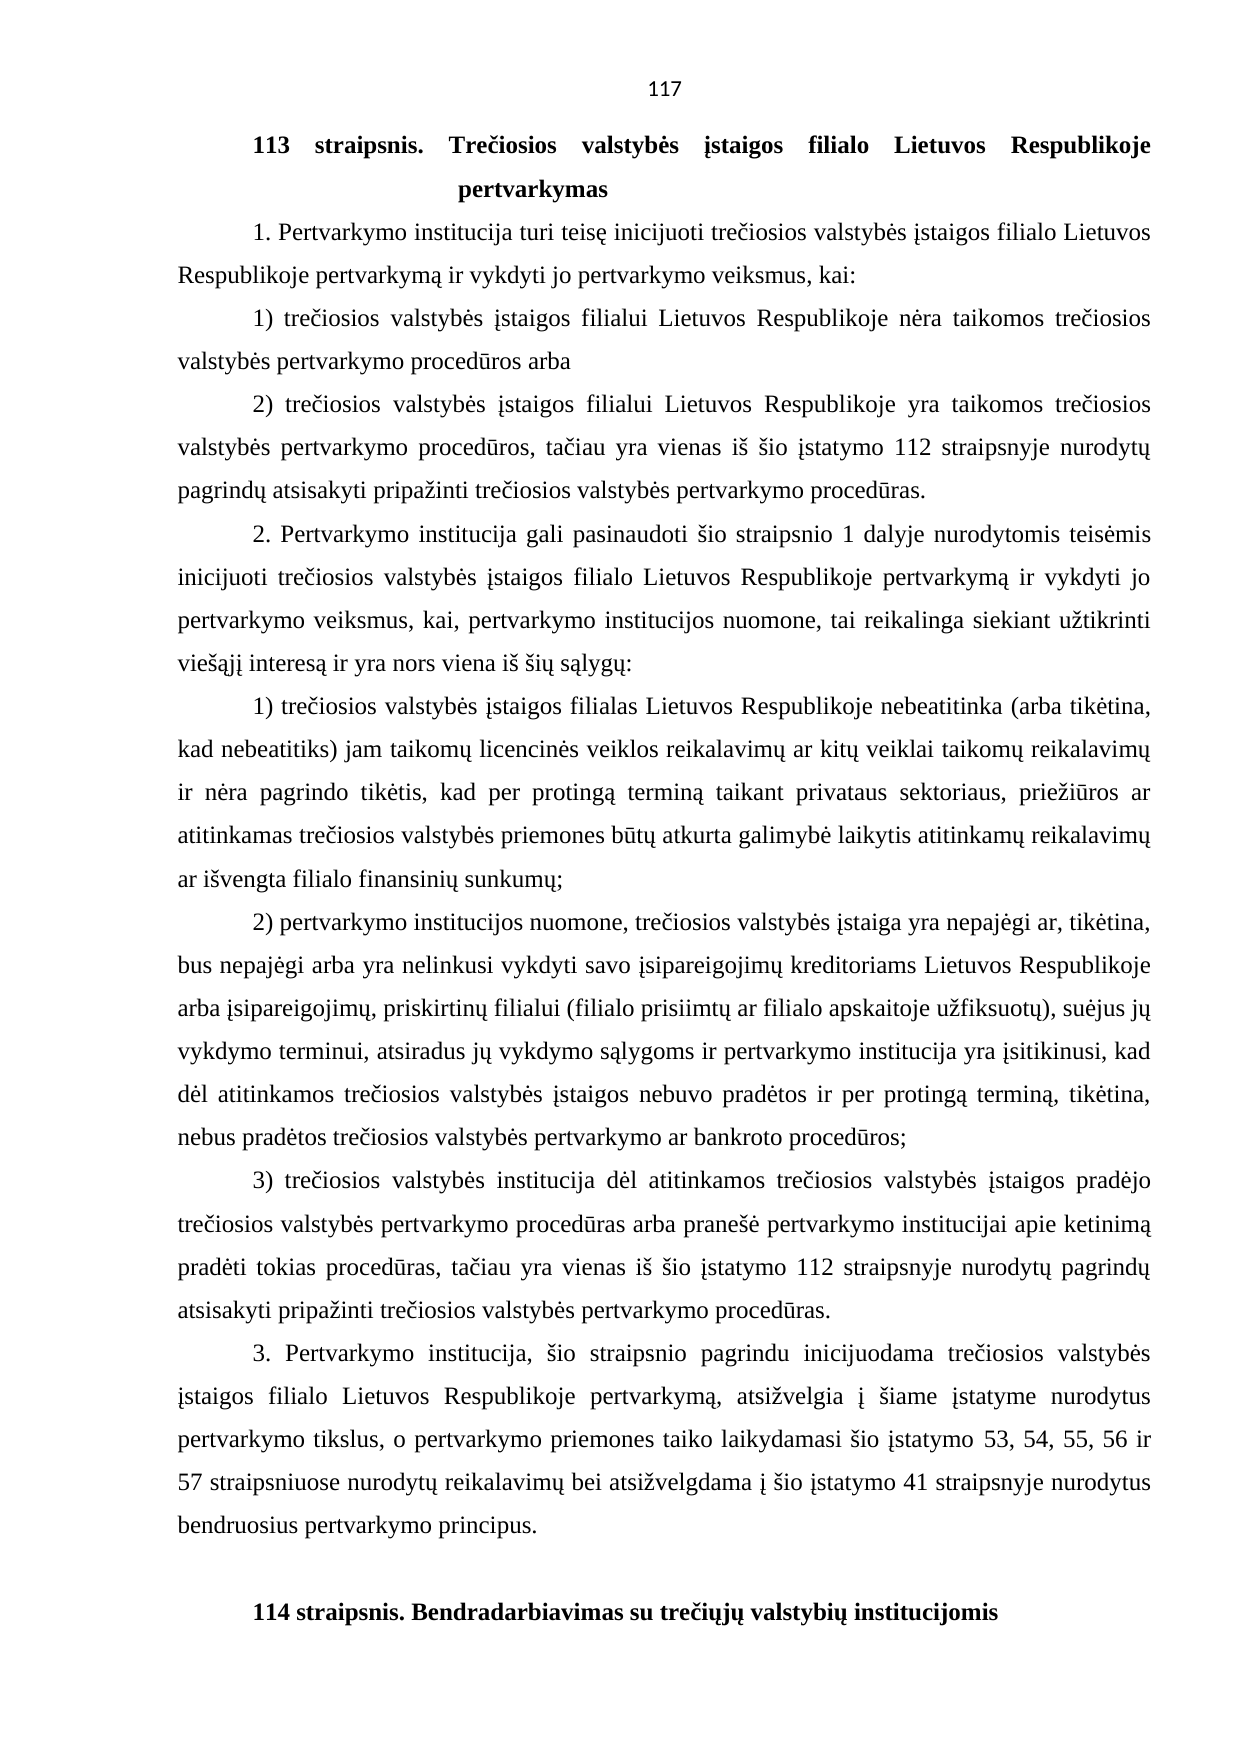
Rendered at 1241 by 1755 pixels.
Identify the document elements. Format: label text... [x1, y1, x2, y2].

text 3. Pertvarkymo institucija, šio straipsnio pagrindu inicijuodama trečiosios valstybės įstaigos filialo Lietuvos Respublikoje pertvarkymą, atsižvelgia į šiame įstatyme nurodytus pertvarkymo tikslus, o pertvarkymo priemones taiko laikydamasi šio įstatymo 53, 54, 55, 56 ir 57 straipsniuose nurodytų reikalavimų bei atsižvelgdama į šio įstatymo 41 straipsnyje nurodytus bendruosius pertvarkymo principus. [177, 1338, 1152, 1539]
text 3) trečiosios valstybės institucija dėl atitinkamos trečiosios valstybės įstaigos pradėjo trečiosios valstybės pertvarkymo procedūras arba pranešė pertvarkymo institucijai apie ketinimą pradėti tokias procedūras, tačiau yra vienas iš šio įstatymo 112 straipsnyje nurodytų pagrindų atsisakyti pripažinti trečiosios valstybės pertvarkymo procedūras. [177, 1166, 1152, 1324]
text 1) trečiosios valstybės įstaigos filialas Lietuvos Respublikoje nebeatitinka (arba tikėtina, kad nebeatitiks) jam taikomų licencinės veiklos reikalavimų ar kitų veiklai taikomų reikalavimų ir nėra pagrindo tikėtis, kad per protingą terminą taikant privataus sektoriaus, priežiūros ar atitinkamas trečiosios valstybės priemones būtų atkurta galimybė laikytis atitinkamų reikalavimų ar išvengta filialo finansinių sunkumų; [177, 691, 1152, 892]
text 2. Pertvarkymo institucija gali pasinaudoti šio straipsnio 1 dalyje nurodytomis teisėmis inicijuoti trečiosios valstybės įstaigos filialo Lietuvos Respublikoje pertvarkymą ir vykdyti jo pertvarkymo veiksmus, kai, pertvarkymo institucijos nuomone, tai reikalinga siekiant užtikrinti viešąjį interesą ir yra nors viena iš šių sąlygų: [177, 519, 1152, 677]
text 2) trečiosios valstybės įstaigos filialui Lietuvos Respublikoje yra taikomos trečiosios valstybės pertvarkymo procedūros, tačiau yra vienas iš šio įstatymo 112 straipsnyje nurodytų pagrindų atsisakyti pripažinti trečiosios valstybės pertvarkymo procedūras. [177, 389, 1152, 504]
text 1. Pertvarkymo institucija turi teisę inicijuoti trečiosios valstybės įstaigos filialo Lietuvos Respublikoje pertvarkymą ir vykdyti jo pertvarkymo veiksmus, kai: [177, 217, 1152, 289]
text 113 straipsnis. Trečiosios valstybės įstaigos filialo Lietuvos Respublikoje pertvarkymas [252, 131, 1152, 202]
text 2) pertvarkymo institucijos nuomone, trečiosios valstybės įstaiga yra nepajėgi ar, tikėtina, bus nepajėgi arba yra nelinkusi vykdyti savo įsipareigojimų kreditoriams Lietuvos Respublikoje arba įsipareigojimų, priskirtinų filialui (filialo prisiimtų ar filialo apskaitoje užfiksuotų), suėjus jų vykdymo terminui, atsiradus jų vykdymo sąlygoms ir pertvarkymo institucija yra įsitikinusi, kad dėl atitinkamos trečiosios valstybės įstaigos nebuvo pradėtos ir per protingą terminą, tikėtina, nebus pradėtos trečiosios valstybės pertvarkymo ar bankroto procedūros; [177, 907, 1152, 1151]
text 1) trečiosios valstybės įstaigos filialui Lietuvos Respublikoje nėra taikomos trečiosios valstybės pertvarkymo procedūros arba [177, 303, 1152, 375]
text 114 straipsnis. Bendradarbiavimas su trečiųjų valstybių institucijomis [177, 1597, 1152, 1626]
